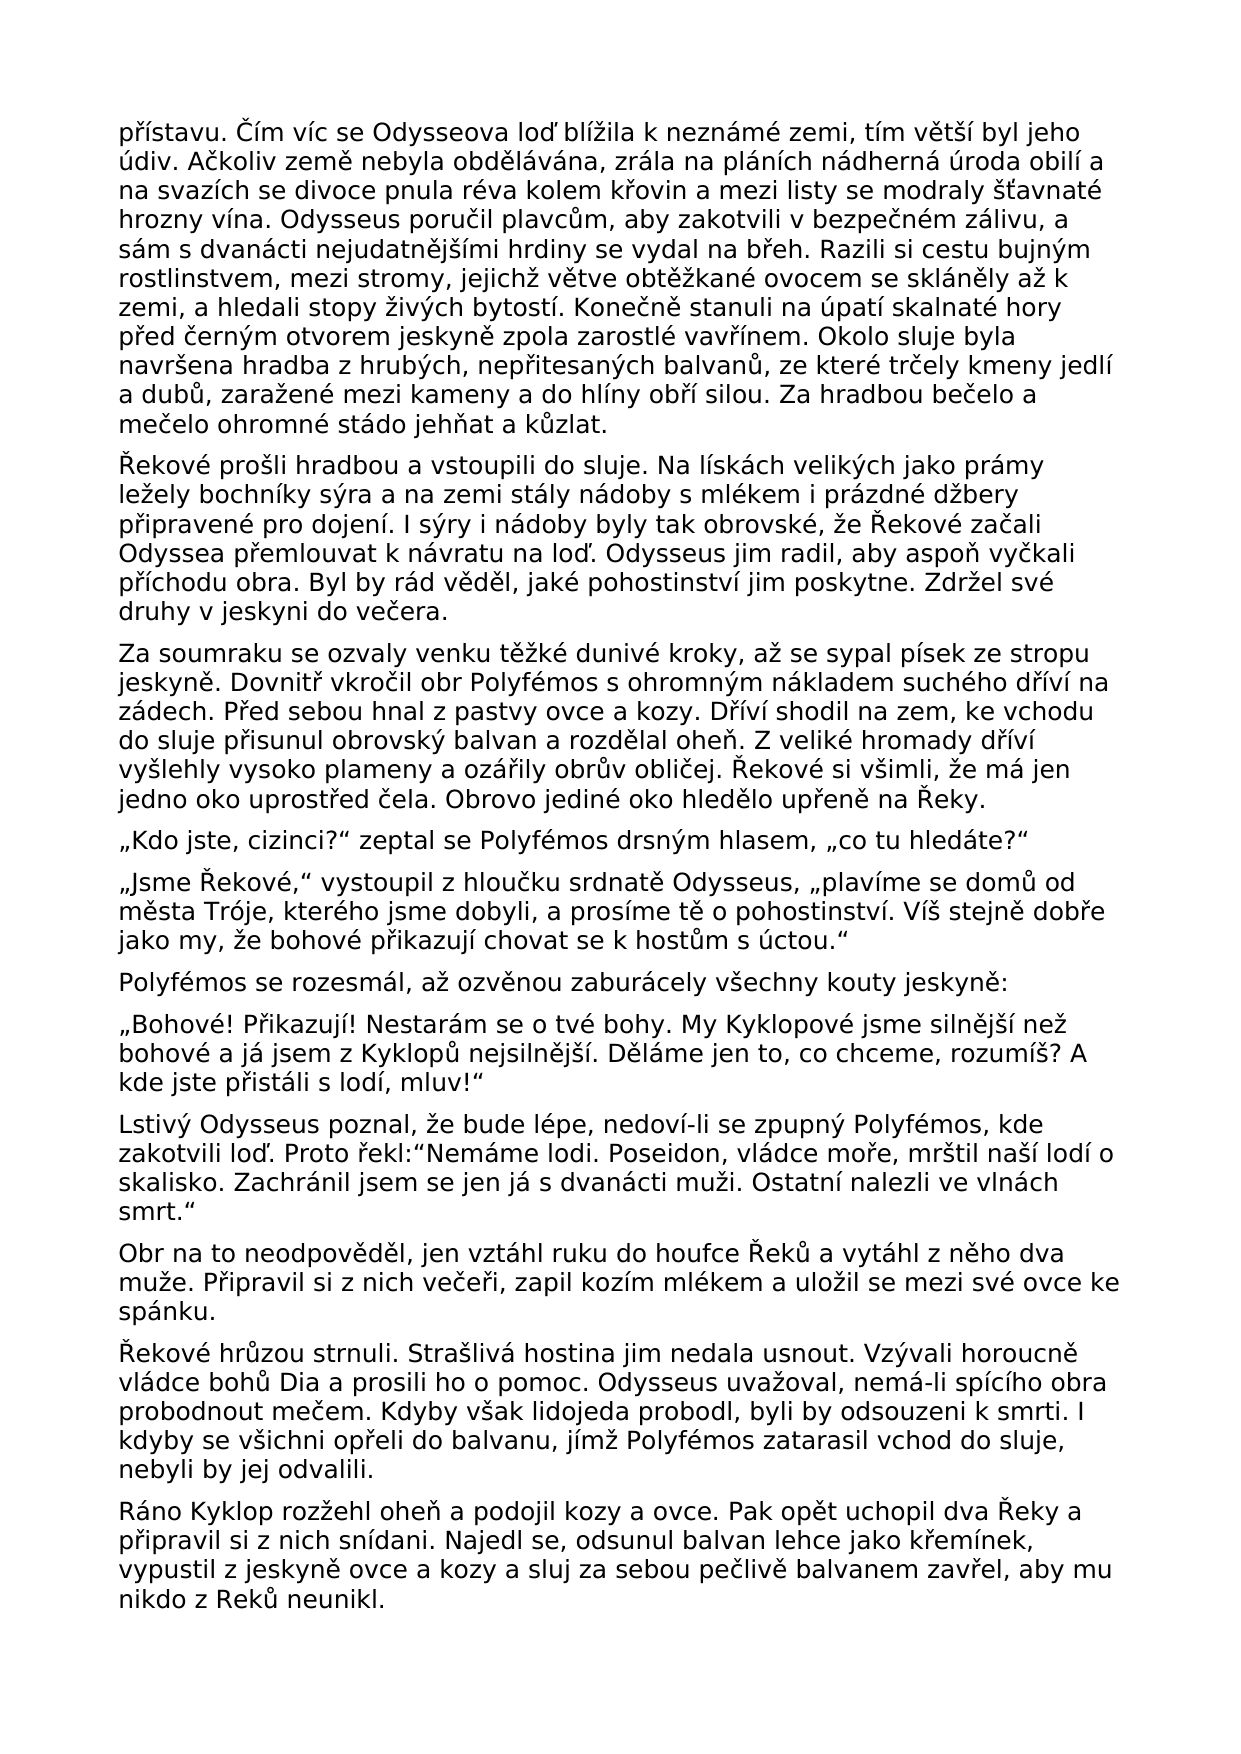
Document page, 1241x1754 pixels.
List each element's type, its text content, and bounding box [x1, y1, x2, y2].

text Polyfémos se rozesmál, až ozvěnou zaburácely všechny kouty jeskyně: [118, 968, 1122, 997]
text Řekové prošli hradbou a vstoupili do sluje. Na lískách velikých jako prámy ležely bochníky sýra a na zemi stály nádoby s mlékem i prázdné džbery připravené pro dojení. I sýry i nádoby byly tak obrovské, že Řekové začali Odyssea přemlouvat k návratu na loď. Odysseus jim radil, aby aspoň vyčkali příchodu obra. Byl by rád věděl, jaké pohostinství jim poskytne. Zdržel své druhy v jeskyni do večera. [118, 451, 1122, 626]
text Lstivý Odysseus poznal, že bude lépe, nedoví-li se zpupný Polyfémos, kde zakotvili loď. Proto řekl:“Nemáme lodi. Poseidon, vládce moře, mrštil naší lodí o skalisko. Zachránil jsem se jen já s dvanácti muži. Ostatní nalezli ve vlnách smrt.“ [118, 1110, 1122, 1226]
text Obr na to neodpověděl, jen vztáhl ruku do houfce Řeků a vytáhl z něho dva muže. Připravil si z nich večeři, zapil kozím mlékem a uložil se mezi své ovce ke spánku. [118, 1239, 1122, 1326]
text Řekové hrůzou strnuli. Strašlivá hostina jim nedala usnout. Vzývali horoucně vládce bohů Dia a prosili ho o pomoc. Odysseus uvažoval, nemá-li spícího obra probodnout mečem. Kdyby však lidojeda probodl, byli by odsouzeni k smrti. I kdyby se všichni opřeli do balvanu, jímž Polyfémos zatarasil vchod do sluje, nebyli by jej odvalili. [118, 1339, 1122, 1485]
text Za soumraku se ozvaly venku těžké dunivé kroky, až se sypal písek ze stropu jeskyně. Dovnitř vkročil obr Polyfémos s ohromným nákladem suchého dříví na zádech. Před sebou hnal z pastvy ovce a kozy. Dříví shodil na zem, ke vchodu do sluje přisunul obrovský balvan a rozdělal oheň. Z veliké hromady dříví vyšlehly vysoko plameny a ozářily obrův obličej. Řekové si všimli, že má jen jedno oko uprostřed čela. Obrovo jediné oko hledělo upřeně na Řeky. [118, 639, 1122, 814]
text „Jsme Řekové,“ vystoupil z hloučku srdnatě Odysseus, „plavíme se domů od města Tróje, kterého jsme dobyli, a prosíme tě o pohostinství. Víš stejně dobře jako my, že bohové přikazují chovat se k hostům s úctou.“ [118, 868, 1122, 956]
text „Bohové! Přikazují! Nestarám se o tvé bohy. My Kyklopové jsme silnější než bohové a já jsem z Kyklopů nejsilnější. Děláme jen to, co chceme, rozumíš? A kde jste přistáli s lodí, mluv!“ [118, 1010, 1122, 1097]
text přístavu. Čím víc se Odysseova loď blížila k neznámé zemi, tím větší byl jeho údiv. Ačkoliv země nebyla obdělávána, zrála na pláních nádherná úroda obilí a na svazích se divoce pnula réva kolem křovin a mezi listy se modraly šťavnaté hrozny vína. Odysseus poručil plavcům, aby zakotvili v bezpečném zálivu, a sám s dvanácti nejudatnějšími hrdiny se vydal na břeh. Razili si cestu bujným rostlinstvem, mezi stromy, jejichž větve obtěžkané ovocem se skláněly až k zemi, a hledali stopy živých bytostí. Konečně stanuli na úpatí skalnaté hory před černým otvorem jeskyně zpola zarostlé vavřínem. Okolo sluje byla navršena hradba z hrubých, nepřitesaných balvanů, ze které trčely kmeny jedlí a dubů, zaražené mezi kameny a do hlíny obří silou. Za hradbou bečelo a mečelo ohromné stádo jehňat a kůzlat. [118, 118, 1122, 439]
text Ráno Kyklop rozžehl oheň a podojil kozy a ovce. Pak opět uchopil dva Řeky a připravil si z nich snídani. Najedl se, odsunul balvan lehce jako křemínek, vypustil z jeskyně ovce a kozy a sluj za sebou pečlivě balvanem zavřel, aby mu nikdo z Reků neunikl. [118, 1497, 1122, 1614]
text „Kdo jste, cizinci?“ zeptal se Polyfémos drsným hlasem, „co tu hledáte?“ [118, 826, 1122, 856]
